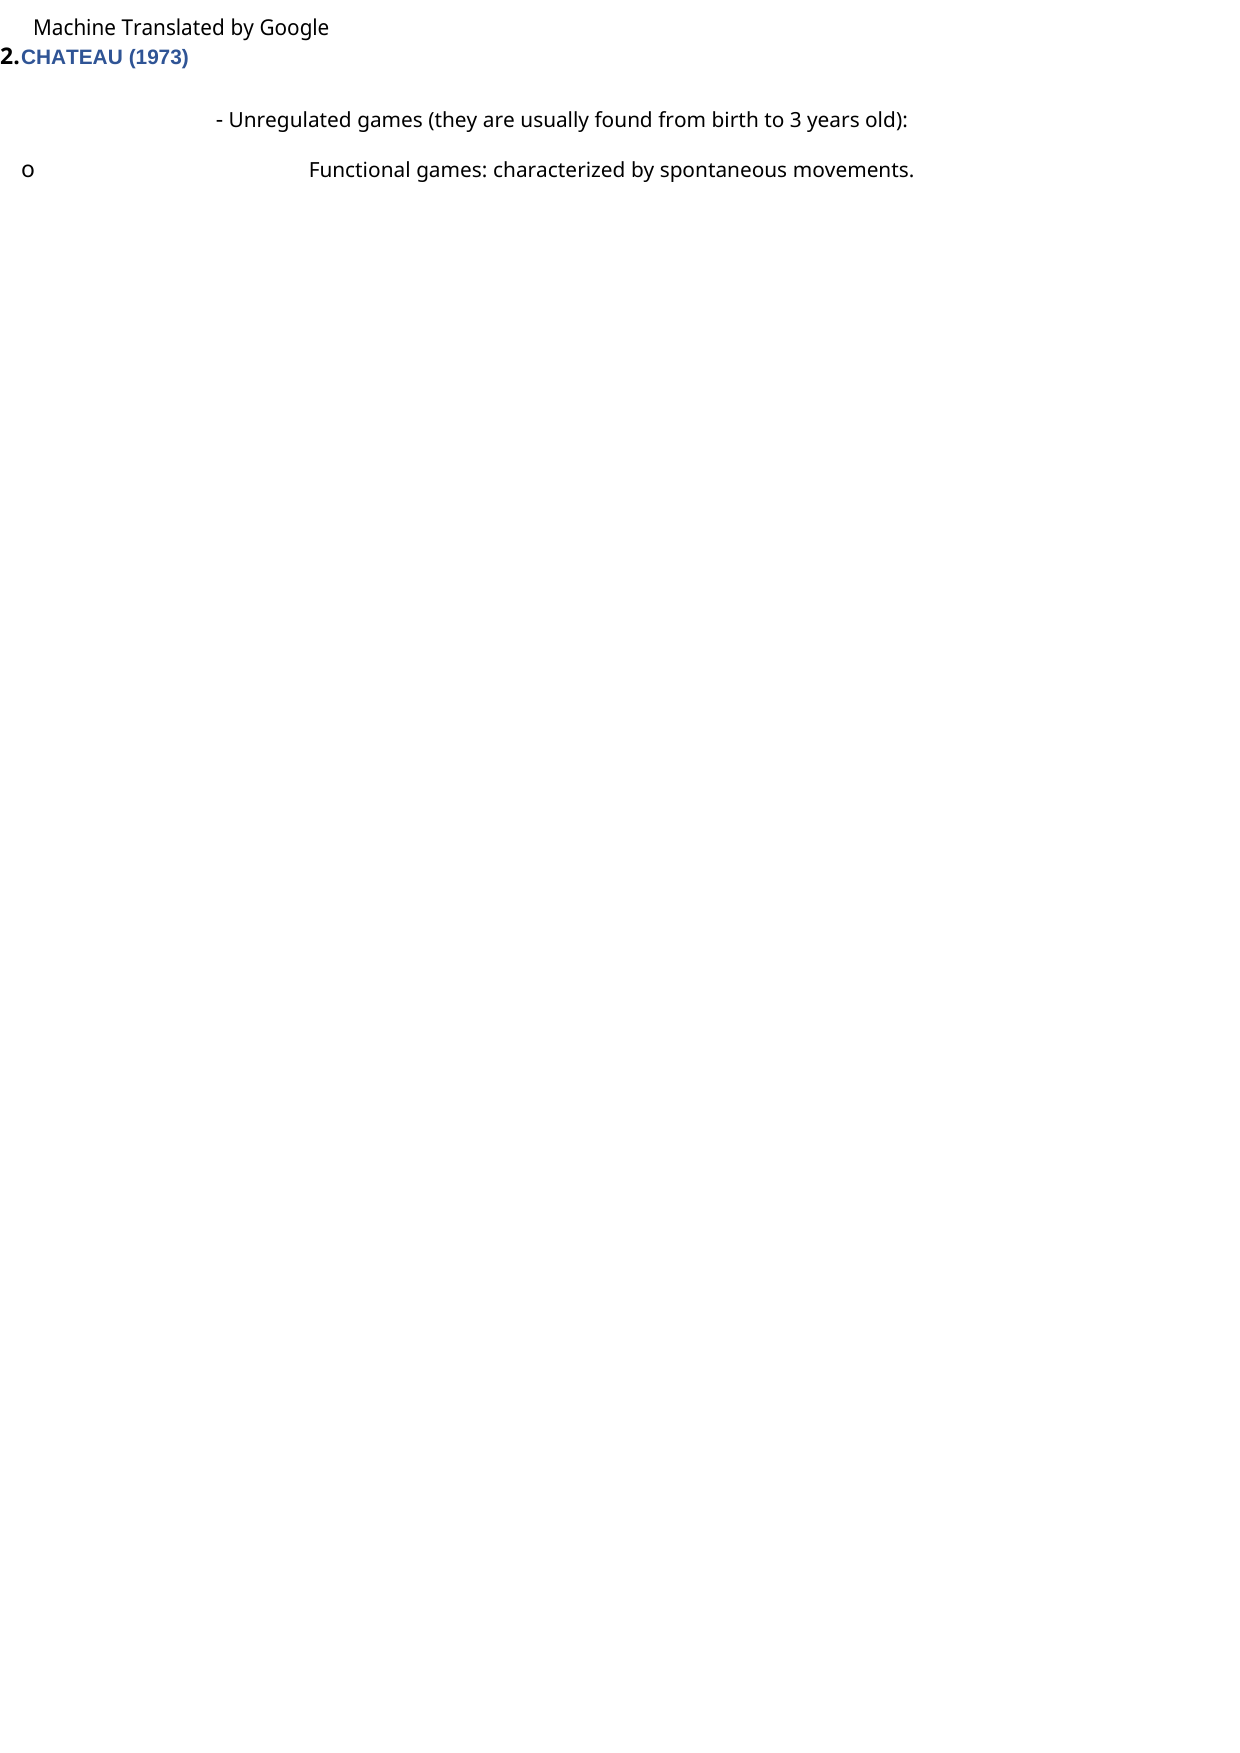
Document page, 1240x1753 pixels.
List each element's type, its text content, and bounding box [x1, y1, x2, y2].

list CHATEAU (1973) [0, 39, 1162, 71]
list Unregulated games (they are usually found from birth to 3 years old): [216, 103, 1162, 134]
list Functional games: characterized by spontaneous movements. [21, 153, 1148, 184]
